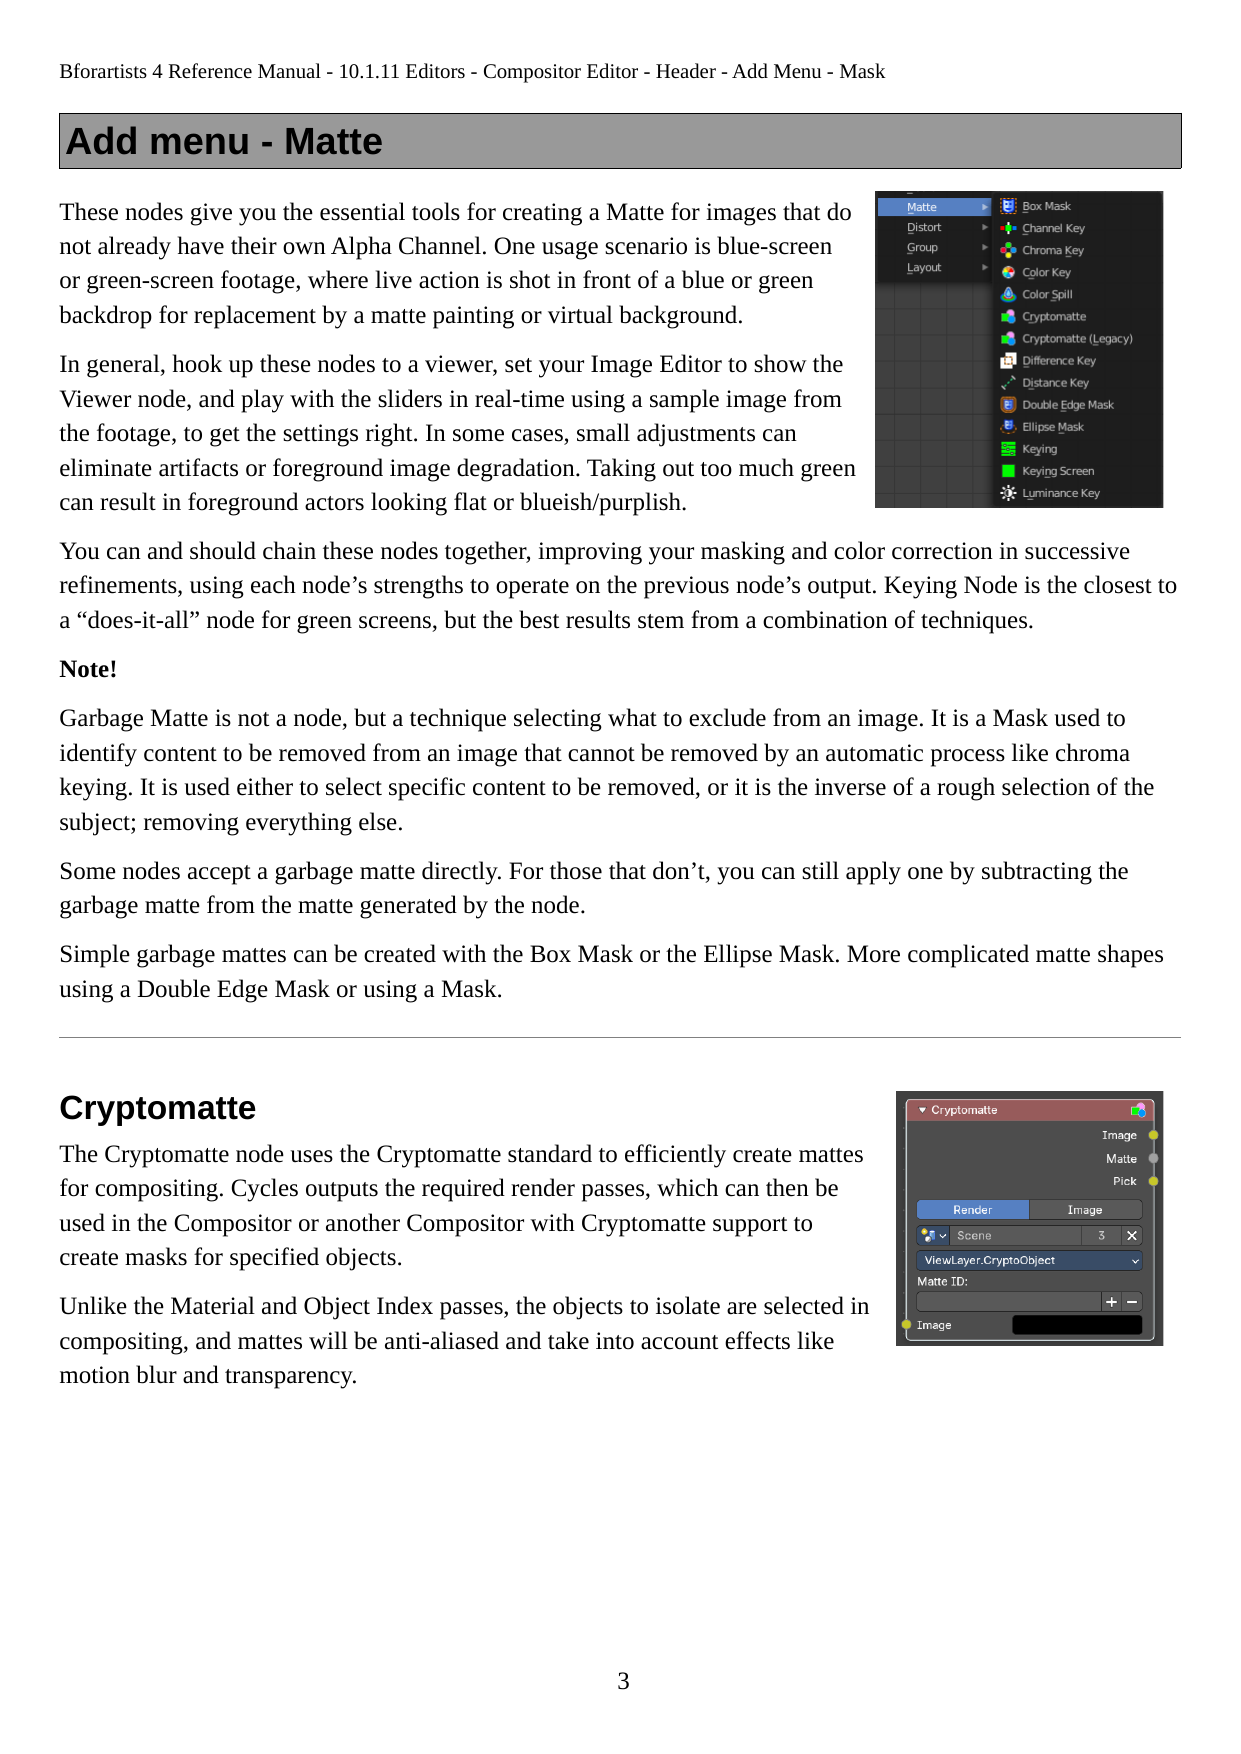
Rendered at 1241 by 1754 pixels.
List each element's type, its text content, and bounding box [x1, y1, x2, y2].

text The Cryptomatte node uses the Cryptomatte standard to efficiently create mattes for compositing. Cycles outputs the required render passes, which can then be used in the Compositor or another Compositor with Cryptomatte support to create masks for specified objects. [59, 1139, 896, 1271]
text You can and should chain these nodes together, improving your masking and color correction in successive refinements, using each node’s strengths to operate on the previous node’s output. Keying Node is the closest to a “does-it-all” node for green screens, but the best results stem from a combination of techniques. [59, 536, 1181, 634]
text Unlike the Material and Object Index passes, the objects to isolate are selected in compositing, and mattes will be anti-aliased and take into account effects like motion blur and transparency. [59, 1291, 1181, 1389]
text Some nodes accept a garbage matte directly. For those that don’t, you can still apply one by subtracting the garbage matte from the matte generated by the node. [59, 856, 1181, 919]
text These nodes give you the essential tools for creating a Matte for images that do not already have their own Alpha Channel. One usage scenario is blue-screen or green-screen footage, where live action is shot in front of a blue or green backdrop for replacement by a matte painting or virtual background. [59, 197, 875, 329]
picture [875, 191, 1164, 508]
text Note! [59, 654, 1181, 683]
text Garbage Matte is not a node, but a technique selecting what to exclude from an image. It is a Mask used to identify content to be removed from an image that cannot be removed by an automatic process like chroma keying. It is used either to select specific content to be removed, or it is the inverse of a rough selection of the subject; removing everything else. [59, 703, 1181, 835]
subtitle Cryptomatte [59, 1088, 1181, 1126]
text Simple garbage mattes can be created with the Box Mask or the Ellipse Mask. More complicated matte shapes using a Double Edge Mask or using a Mask. [59, 939, 1181, 1002]
text In general, hook up these nodes to a viewer, set your Image Editor to show the Viewer node, and play with the sliders in real-time using a sample image from the footage, to get the settings right. In some cases, small adjustments can eliminate artifacts or foreground image degradation. Taking out too much green can result in foreground actors looking flat or blueish/purplish. [59, 349, 1181, 516]
picture [896, 1091, 1164, 1346]
table_header Add menu - Matte [60, 114, 1181, 168]
